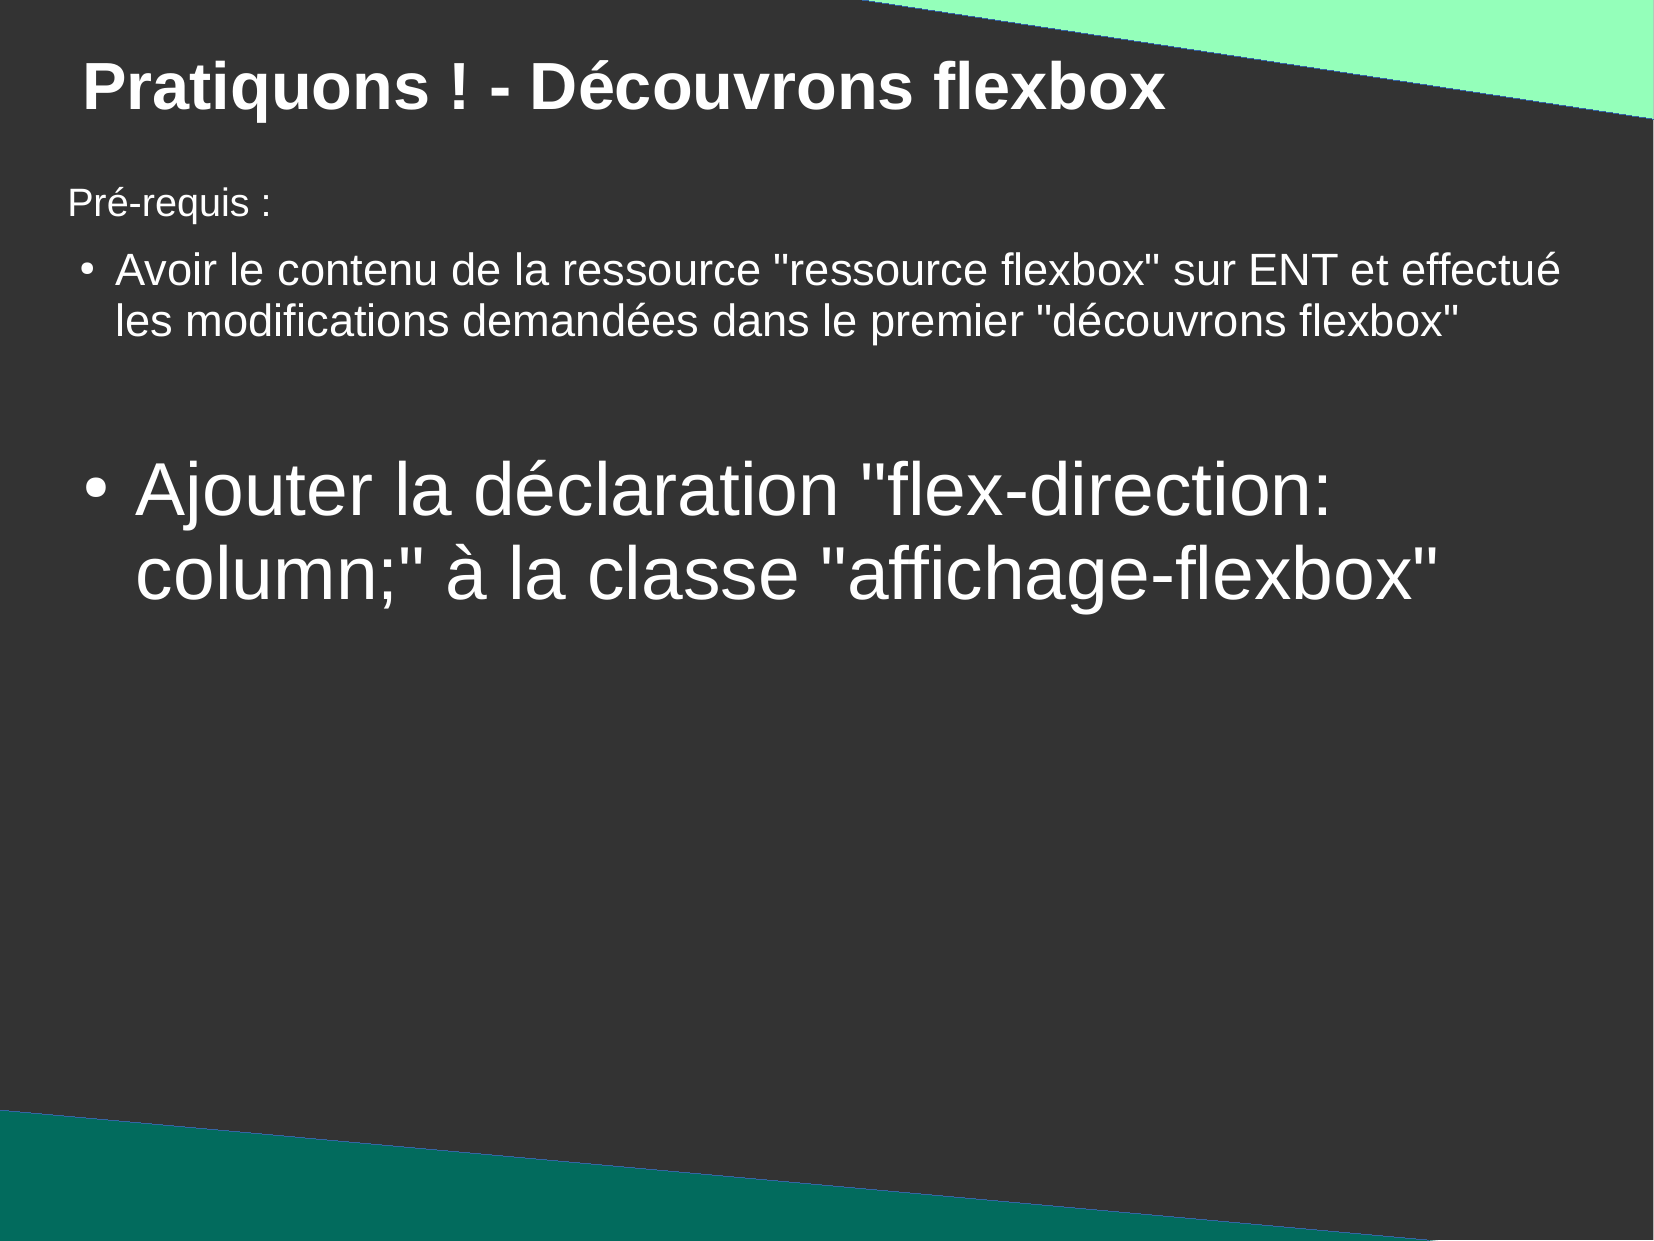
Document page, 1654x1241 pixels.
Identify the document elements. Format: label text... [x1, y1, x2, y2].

list Ajouter la déclaration "flex-direction: column;" à la classe "affichage-flexbox" [64, 447, 1589, 686]
list Pré-requis : Avoir le contenu de la ressource "ressource flexbox" sur ENT et effectué les modifications demandées dans le premier "découvrons flexbox" [67, 180, 1607, 390]
title Pratiquons ! - Découvrons flexbox [82, 49, 1630, 199]
text_box [862, 0, 1654, 120]
